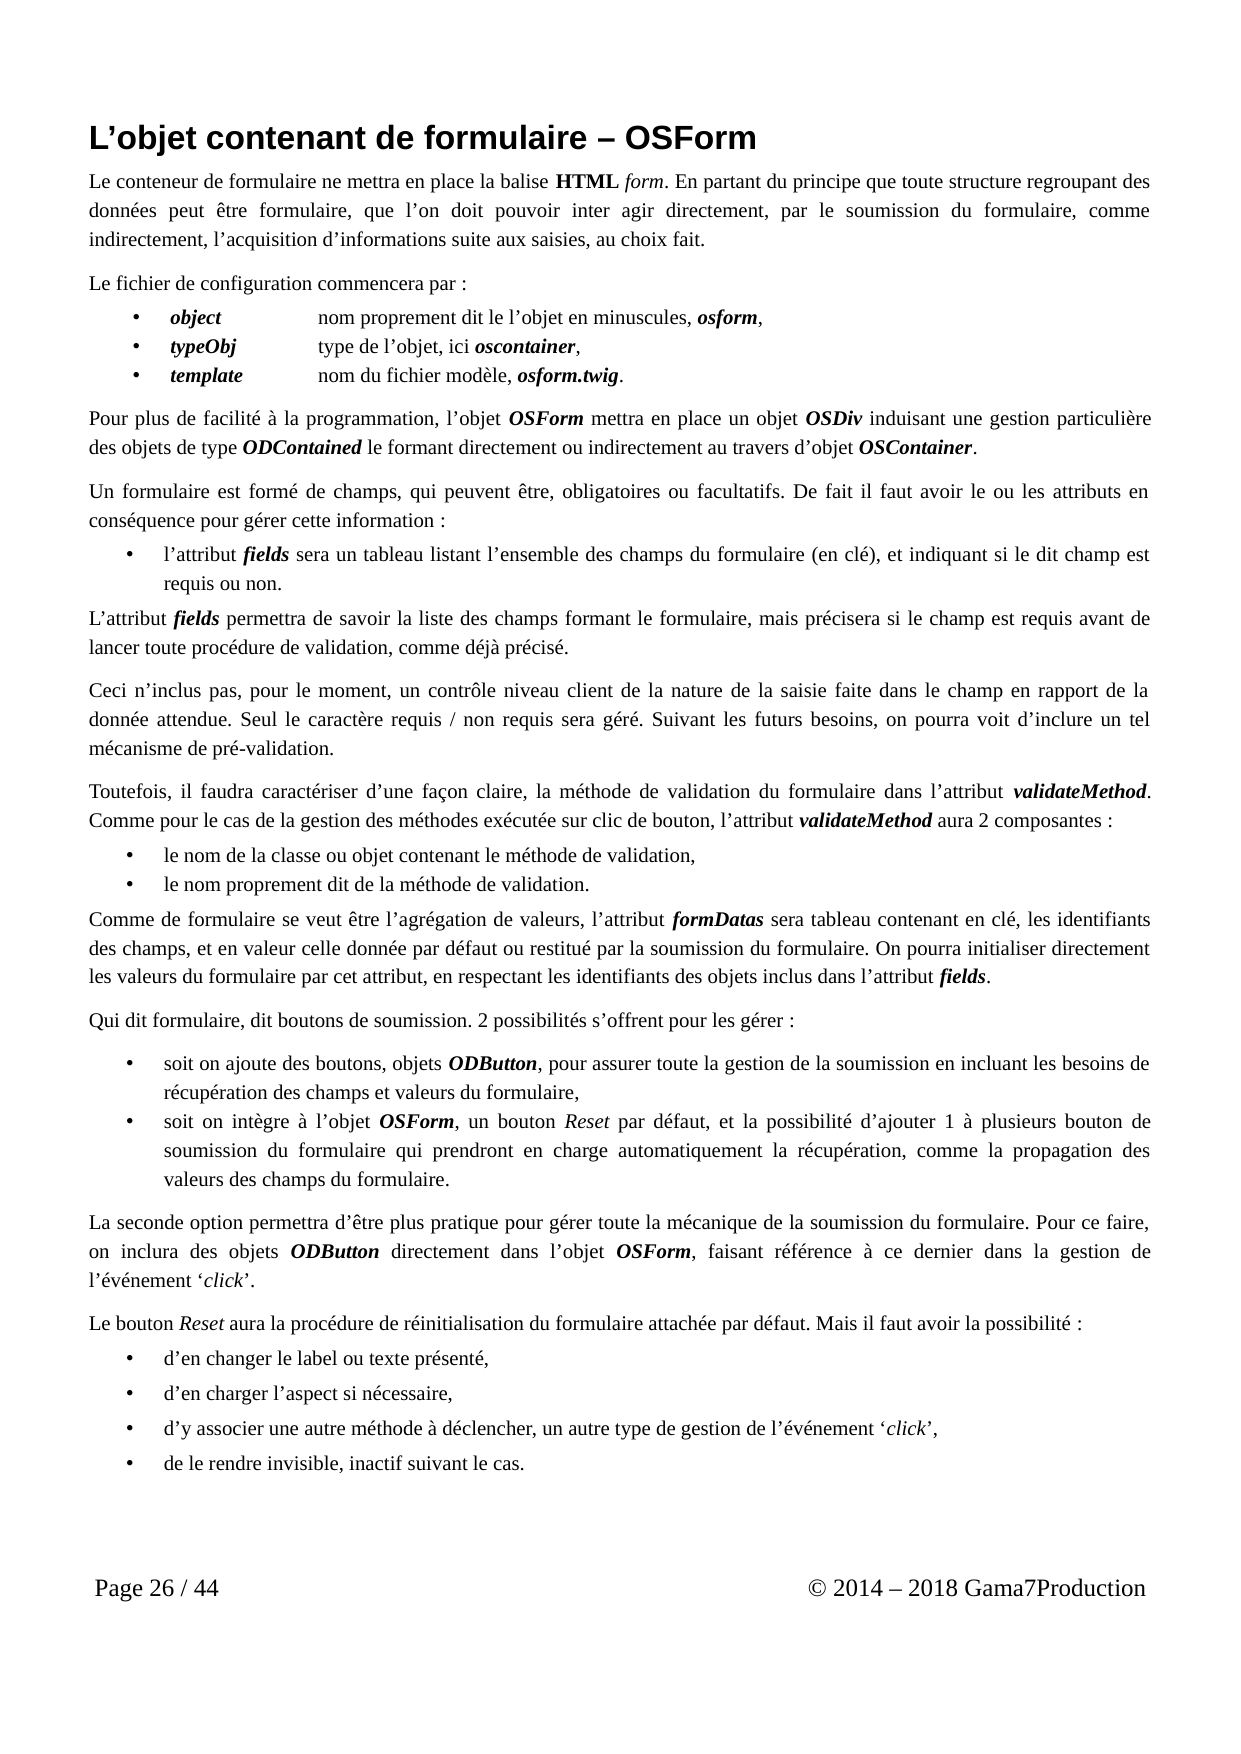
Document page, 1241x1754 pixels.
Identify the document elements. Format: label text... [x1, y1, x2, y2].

text Ceci n’inclus pas, pour le moment, un contrôle niveau client de la nature de la saisie faite dans le champ en rapport de la donnée attendue. Seul le caractère requis / non requis sera géré. Suivant les futurs besoins, on pourra voit d’inclure un tel mécanisme de pré-validation. [88, 678, 1152, 760]
list de le rendre invisible, inactif suivant le cas. [126, 1450, 1152, 1474]
text La seconde option permettra d’être plus pratique pour gérer toute la mécanique de la soumission du formulaire. Pour ce faire, on inclura des objets ODButton directement dans l’objet OSForm, faisant référence à ce dernier dans la gestion de l’événement ‘click’. [88, 1210, 1152, 1292]
text Comme de formulaire se veut être l’agrégation de valeurs, l’attribut formDatas sera tableau contenant en clé, les identifiants des champs, et en valeur celle donnée par défaut ou restitué par la soumission du formulaire. On pourra initialiser directement les valeurs du formulaire par cet attribut, en respectant les identifiants des objets inclus dans l’attribut fields. [88, 907, 1152, 988]
text Pour plus de facilité à la programmation, l’objet OSForm mettra en place un objet OSDiv induisant une gestion particulière des objets de type ODContained le formant directement ou indirectement au travers d’objet OSContainer. [88, 406, 1152, 459]
text Le bouton Reset aura la procédure de réinitialisation du formulaire attachée par défaut. Mais il faut avoir la possibilité : [88, 1311, 1152, 1335]
text Toutefois, il faudra caractériser d’une façon claire, la méthode de validation du formulaire dans l’attribut validateMethod. Comme pour le cas de la gestion des méthodes exécutée sur clic de bouton, l’attribut validateMethod aura 2 composantes : [88, 779, 1152, 832]
subtitle L’objet contenant de formulaire – OSForm [88, 118, 1152, 157]
list template nom du fichier modèle, osform.twig. [133, 363, 1152, 387]
list le nom proprement dit de la méthode de validation. [126, 872, 1152, 896]
list soit on ajoute des boutons, objets ODButton, pour assurer toute la gestion de la soumission en incluant les besoins de récupération des champs et valeurs du formulaire, [126, 1051, 1152, 1104]
text Qui dit formulaire, dit boutons de soumission. 2 possibilités s’offrent pour les gérer : [88, 1008, 1152, 1032]
list soit on intègre à l’objet OSForm, un bouton Reset par défaut, et la possibilité d’ajouter 1 à plusieurs bouton de soumission du formulaire qui prendront en charge automatiquement la récupération, comme la propagation des valeurs des champs du formulaire. [126, 1109, 1152, 1191]
text L’attribut fields permettra de savoir la liste des champs formant le formulaire, mais précisera si le champ est requis avant de lancer toute procédure de validation, comme déjà précisé. [88, 606, 1152, 659]
list d’y associer une autre méthode à déclencher, un autre type de gestion de l’événement ‘click’, [126, 1416, 1152, 1440]
list l’attribut fields sera un tableau listant l’ensemble des champs du formulaire (en clé), et indiquant si le dit champ est requis ou non. [126, 542, 1152, 595]
list d’en changer le label ou texte présenté, [126, 1346, 1152, 1370]
list le nom de la classe ou objet contenant le méthode de validation, [126, 843, 1152, 867]
text Un formulaire est formé de champs, qui peuvent être, obligatoires ou facultatifs. De fait il faut avoir le ou les attributs en conséquence pour gérer cette information : [88, 479, 1152, 532]
list object nom proprement dit le l’objet en minuscules, osform, [133, 305, 1152, 329]
text Le conteneur de formulaire ne mettra en place la balise HTML form. En partant du principe que toute structure regroupant des données peut être formulaire, que l’on doit pouvoir inter agir directement, par le soumission du formulaire, comme indirectement, l’acquisition d’informations suite aux saisies, au choix fait. [88, 169, 1152, 251]
list typeObj type de l’objet, ici oscontainer, [133, 334, 1152, 358]
text Le fichier de configuration commencera par : [88, 270, 1152, 294]
list d’en charger l’aspect si nécessaire, [126, 1381, 1152, 1405]
